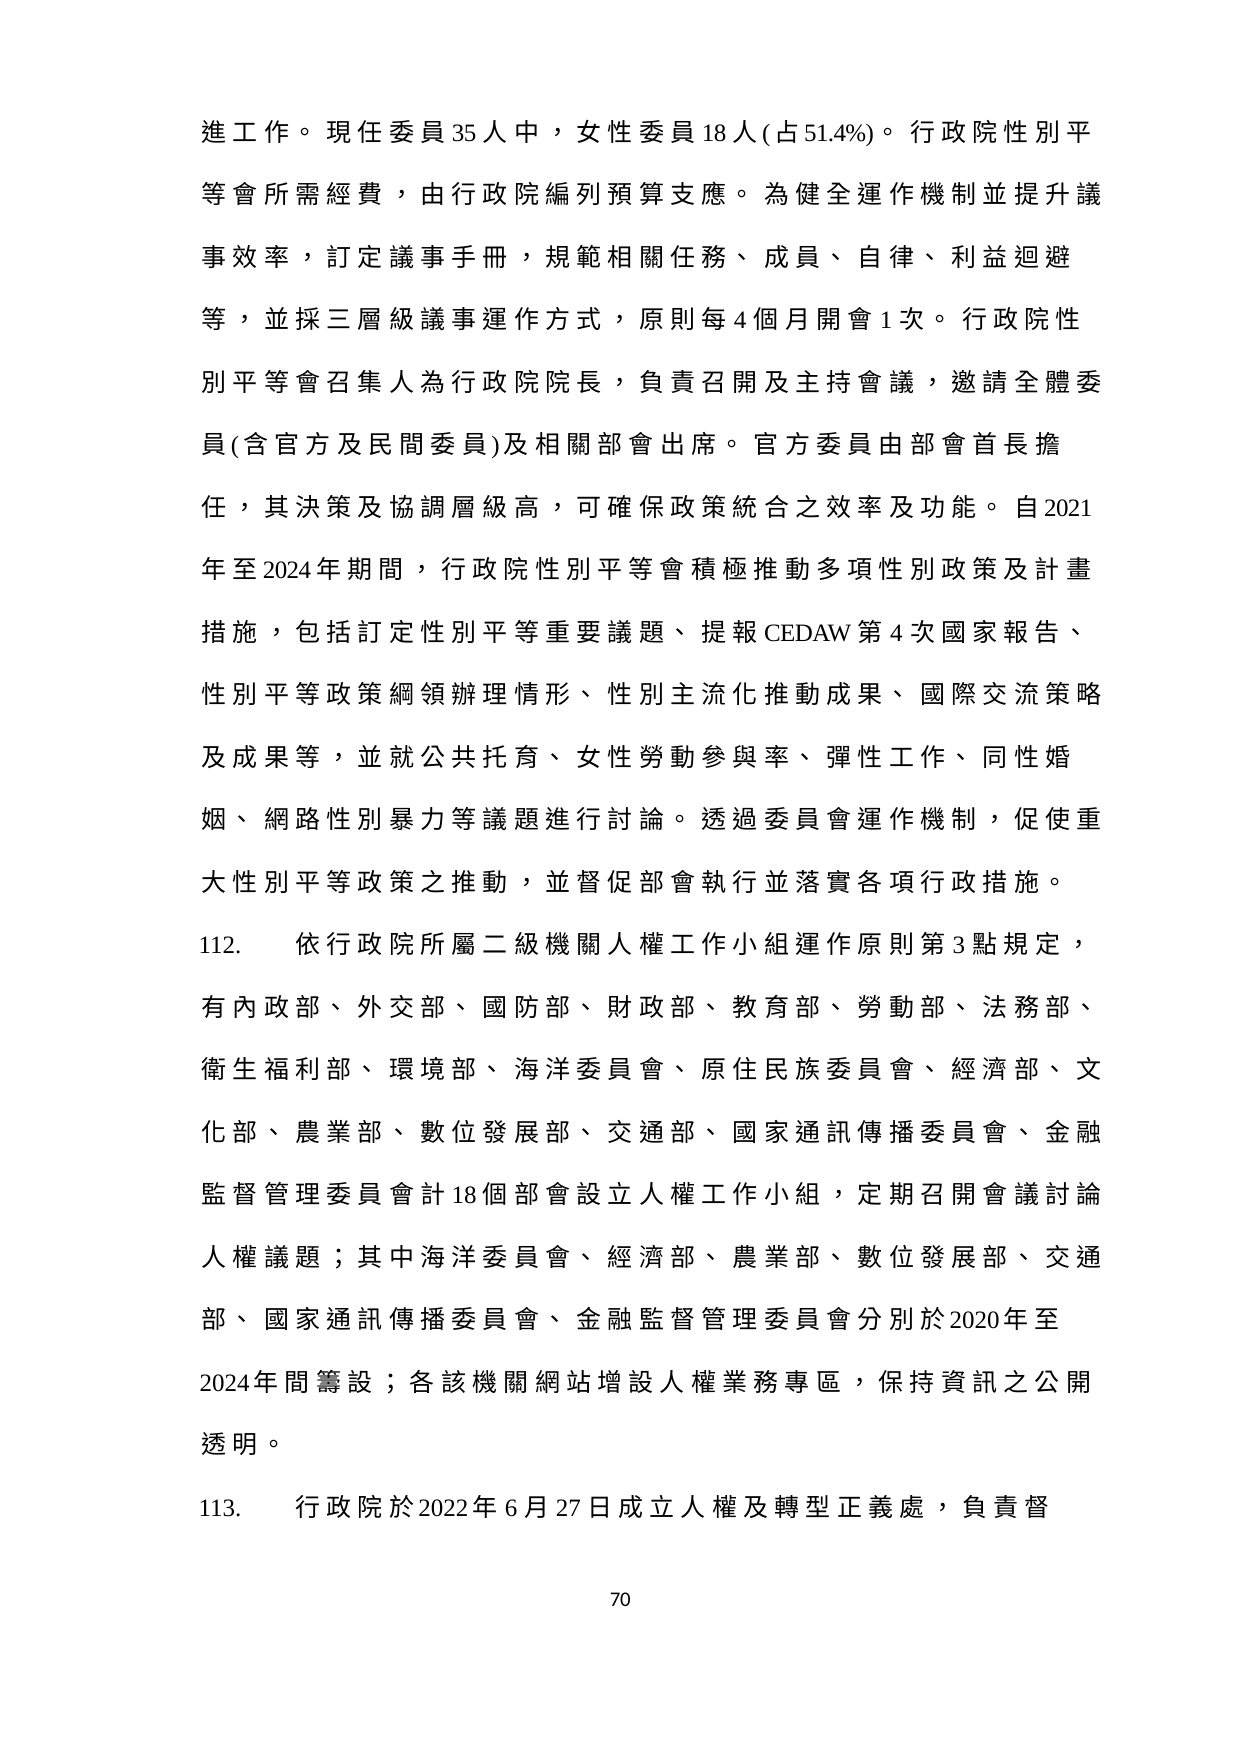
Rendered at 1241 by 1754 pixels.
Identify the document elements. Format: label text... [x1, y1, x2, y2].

list 行政院於2022年6月27日成立人權及轉型正義處，負責督 [189, 1464, 1104, 1526]
list 進工作。現任委員35人中，女性委員18人(占51.4%)。行政院性別平等會所需經費，由行政院編列預算支應。為健全運作機制並提升議事效率，訂定議事手冊，規範相關任務、成員、自律、利益迴避等，並採三層級議事運作方式，原則每4個月開會1次。行政院性別平等會召集人為行政院院長，負責召開及主持會議，邀請全體委員(含官方及民間委員)及相關部會出席。官方委員由部會首長擔任，其決策及協調層級高，可確保政策統合之效率及功能。自2021年至2024年期間，行政院性別平等會積極推動多項性別政策及計畫措施，包括訂定性別平等重要議題、提報CEDAW第4次國家報告、性別平等政策綱領辦理情形、性別主流化推動成果、國際交流策略及成果等，並就公共托育、女性勞動參與率、彈性工作、同性婚姻、網路性別暴力等議題進行討論。透過委員會運作機制，促使重大性別平等政策之推動，並督促部會執行並落實各項行政措施。 [189, 89, 1104, 901]
list 依行政院所屬二級機關人權工作小組運作原則第3點規定，有內政部、外交部、國防部、財政部、教育部、勞動部、法務部、衛生福利部、環境部、海洋委員會、原住民族委員會、經濟部、文化部、農業部、數位發展部、交通部、國家通訊傳播委員會、金融監督管理委員會計18個部會設立人權工作小組，定期召開會議討論人權議題；其中海洋委員會、經濟部、農業部、數位發展部、交通部、國家通訊傳播委員會、金融監督管理委員會分別於2020年至2024年間籌設；各該機關網站增設人權業務專區，保持資訊之公開透明。 [189, 901, 1104, 1464]
